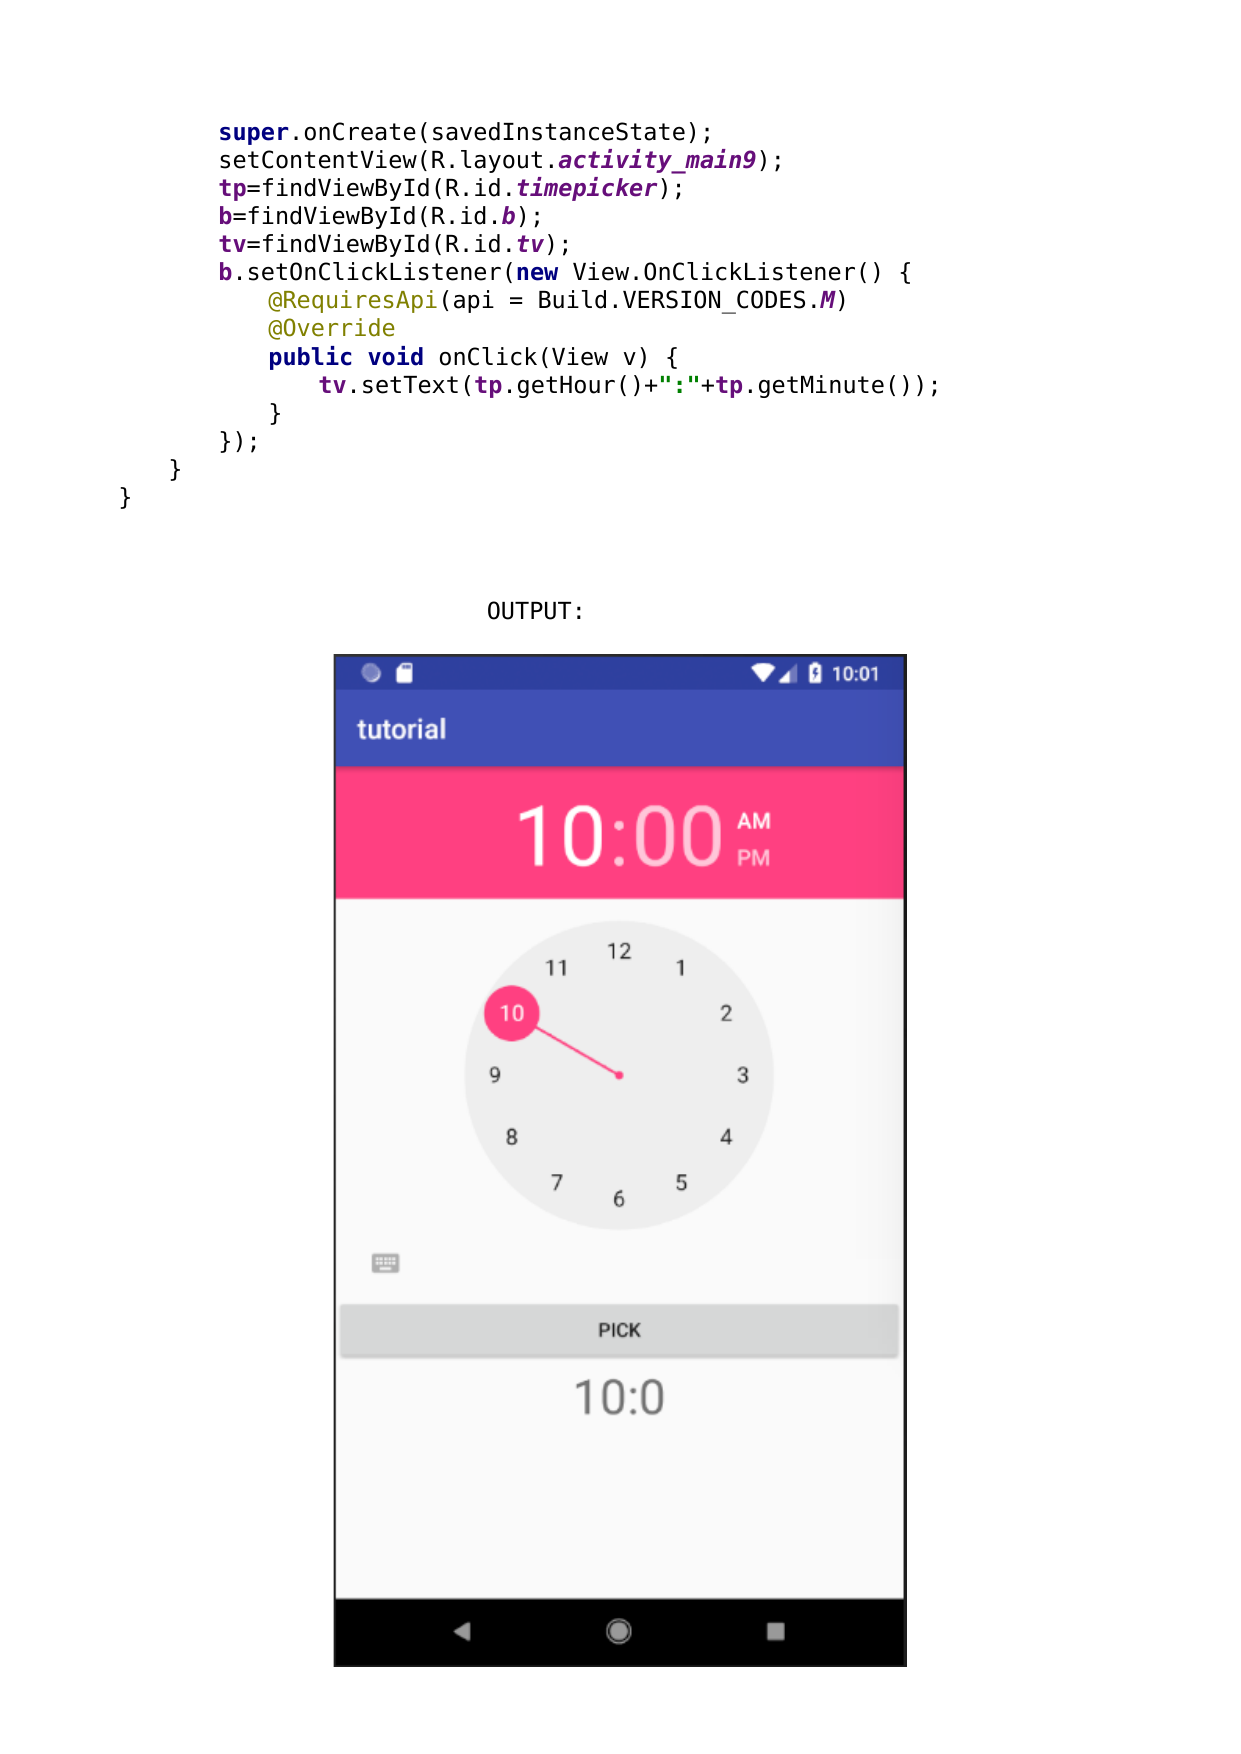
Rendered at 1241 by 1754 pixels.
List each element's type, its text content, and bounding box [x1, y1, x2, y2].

picture [333, 654, 907, 1667]
text tv=findViewById(R.id.tv); [118, 231, 1122, 259]
text } [118, 456, 1122, 484]
text super.onCreate(savedInstanceState); [118, 118, 1122, 146]
text tv.setText(tp.getHour()+":"+tp.getMinute()); [118, 371, 1122, 399]
text } [118, 484, 1122, 511]
text } [118, 399, 1122, 427]
text }); [118, 427, 1122, 456]
text tp=findViewById(R.id.timepicker); [118, 174, 1122, 202]
text public void onClick(View v) { [118, 343, 1122, 371]
text b.setOnClickListener(new View.OnClickListener() { [118, 259, 1122, 287]
text @RequiresApi(api = Build.VERSION_CODES.M) [118, 287, 1122, 315]
text setContentView(R.layout.activity_main9); [118, 146, 1122, 174]
text b=findViewById(R.id.b); [118, 202, 1122, 231]
text @Override [118, 315, 1122, 343]
text OUTPUT: [118, 597, 1122, 625]
